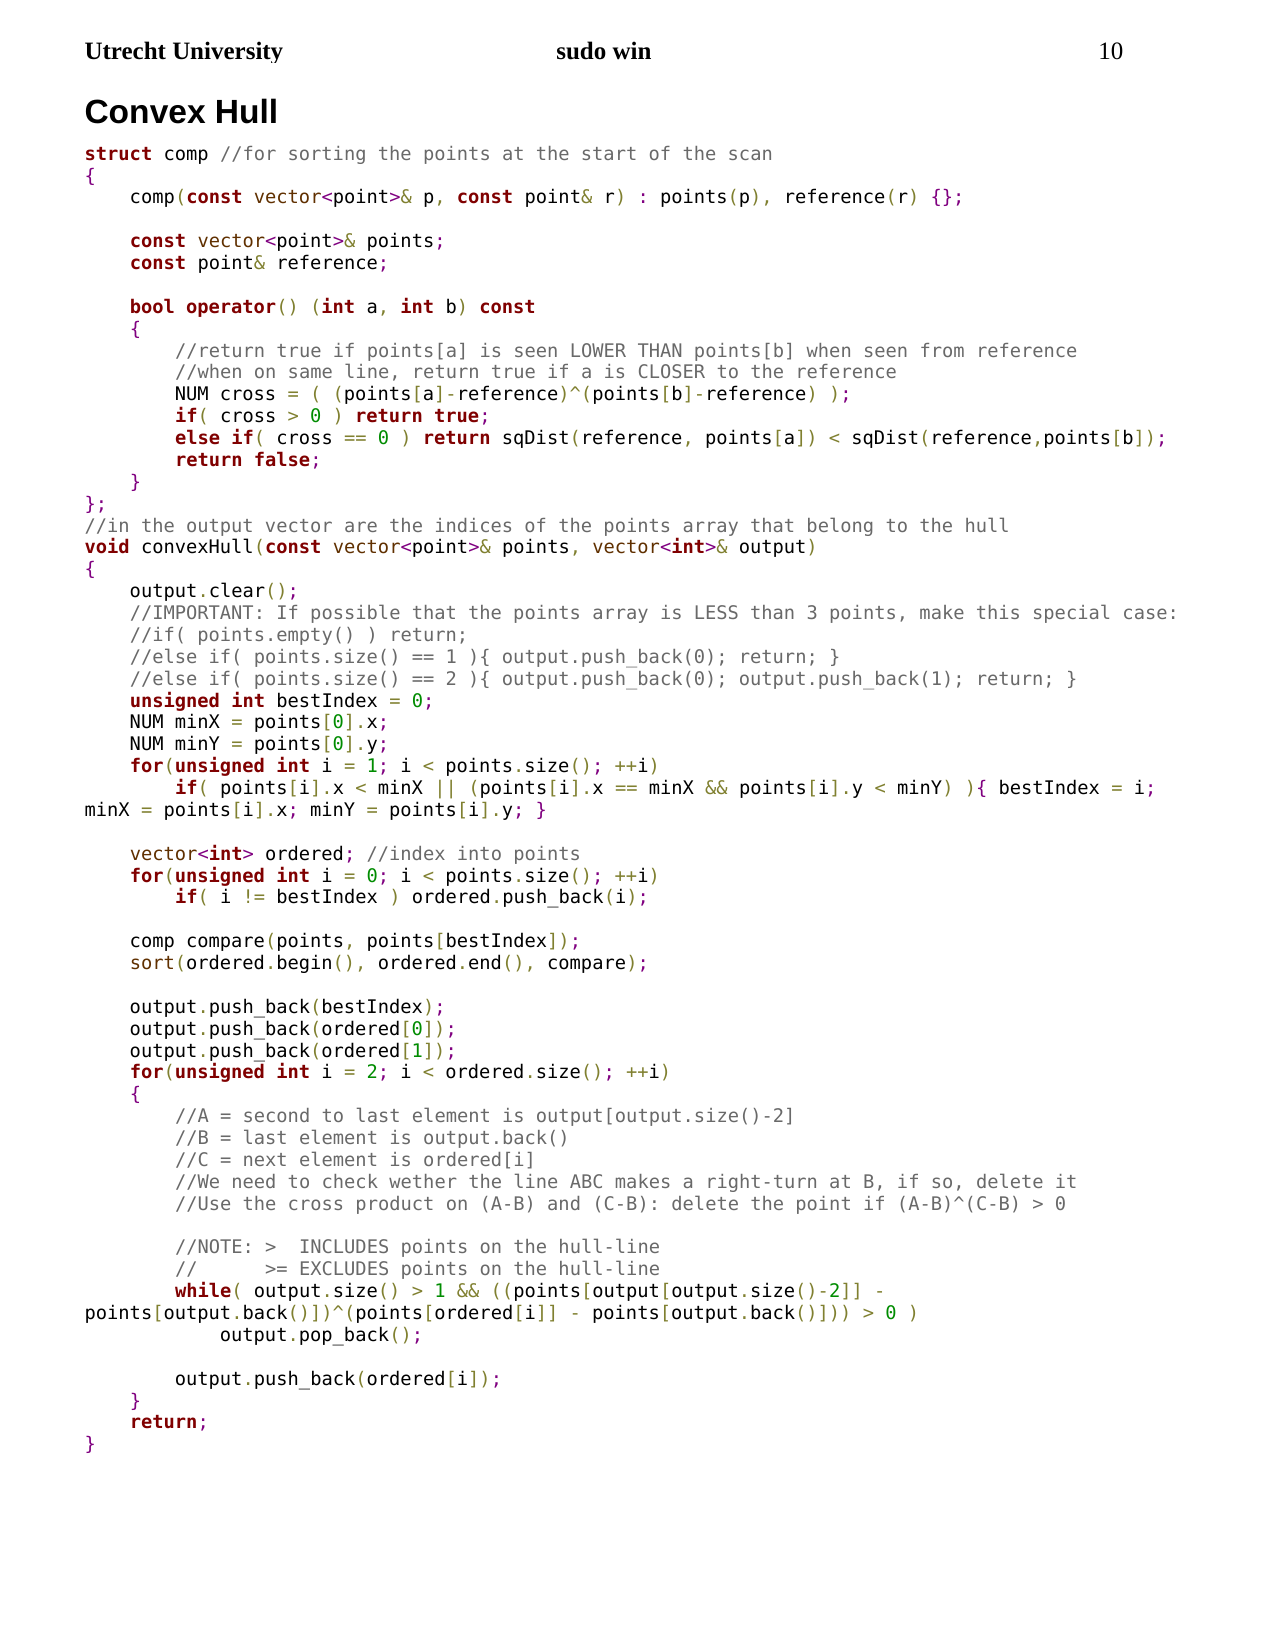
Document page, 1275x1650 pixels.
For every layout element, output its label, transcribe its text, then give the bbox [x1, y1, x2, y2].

text for(unsigned int i = 2; i < ordered.size(); ++i) [84, 1062, 1206, 1083]
text } [84, 1433, 1206, 1455]
text comp compare(points, points[bestIndex]); [84, 930, 1206, 952]
text }; [84, 493, 1206, 515]
text return false; [84, 449, 1206, 471]
text //C = next element is ordered[i] [84, 1149, 1206, 1171]
text //Use the cross product on (A-B) and (C-B): delete the point if (A-B)^(C-B) > 0 [84, 1193, 1206, 1215]
text output.push_back(ordered[i]); [84, 1368, 1206, 1390]
text output.pop_back(); [84, 1324, 1206, 1346]
text sort(ordered.begin(), ordered.end(), compare); [84, 952, 1206, 974]
text { [84, 318, 1206, 340]
text output.clear(); [84, 580, 1206, 602]
text //B = last element is output.back() [84, 1127, 1206, 1149]
text //else if( points.size() == 1 ){ output.push_back(0); return; } [84, 646, 1206, 668]
text comp(const vector<point>& p, const point& r) : points(p), reference(r) {}; [84, 187, 1206, 208]
text while( output.size() > 1 && ((points[output[output.size()-2]] - points[output.back()])^(points[ordered[i]] - points[output.back()])) > 0 ) [84, 1280, 1206, 1324]
text NUM minX = points[0].x; [84, 712, 1206, 733]
text void convexHull(const vector<point>& points, vector<int>& output) [84, 537, 1206, 558]
text const vector<point>& points; [84, 230, 1206, 252]
text //IMPORTANT: If possible that the points array is LESS than 3 points, make this special case: [84, 602, 1206, 624]
text NUM minY = points[0].y; [84, 733, 1206, 755]
text output.push_back(ordered[1]); [84, 1040, 1206, 1062]
text { [84, 558, 1206, 580]
text if( points[i].x < minX || (points[i].x == minX && points[i].y < minY) ){ bestIndex = i; minX = points[i].x; minY = points[i].y; } [84, 777, 1206, 821]
text NUM cross = ( (points[a]-reference)^(points[b]-reference) ); [84, 383, 1206, 405]
text vector<int> ordered; //index into points [84, 843, 1206, 865]
text output.push_back(bestIndex); [84, 996, 1206, 1018]
text } [84, 1390, 1206, 1412]
text //if( points.empty() ) return; [84, 624, 1206, 646]
text bool operator() (int a, int b) const [84, 296, 1206, 318]
text if( cross > 0 ) return true; [84, 405, 1206, 427]
text //A = second to last element is output[output.size()-2] [84, 1105, 1206, 1127]
text //else if( points.size() == 2 ){ output.push_back(0); output.push_back(1); return; } [84, 668, 1206, 690]
text for(unsigned int i = 1; i < points.size(); ++i) [84, 755, 1206, 777]
text //when on same line, return true if a is CLOSER to the reference [84, 362, 1206, 383]
text { [84, 1083, 1206, 1105]
text { [84, 165, 1206, 187]
text else if( cross == 0 ) return sqDist(reference, points[a]) < sqDist(reference,points[b]); [84, 427, 1206, 449]
text for(unsigned int i = 0; i < points.size(); ++i) [84, 865, 1206, 887]
text //NOTE: > INCLUDES points on the hull-line [84, 1237, 1206, 1258]
text // >= EXCLUDES points on the hull-line [84, 1258, 1206, 1280]
text //in the output vector are the indices of the points array that belong to the hull [84, 515, 1206, 537]
text unsigned int bestIndex = 0; [84, 690, 1206, 712]
text } [84, 471, 1206, 493]
text //We need to check wether the line ABC makes a right-turn at B, if so, delete it [84, 1171, 1206, 1193]
text struct comp //for sorting the points at the start of the scan [84, 143, 1206, 165]
text output.push_back(ordered[0]); [84, 1018, 1206, 1040]
text if( i != bestIndex ) ordered.push_back(i); [84, 887, 1206, 908]
text return; [84, 1412, 1206, 1433]
text //return true if points[a] is seen LOWER THAN points[b] when seen from reference [84, 340, 1206, 362]
text const point& reference; [84, 252, 1206, 274]
subtitle Convex Hull [84, 92, 1206, 131]
